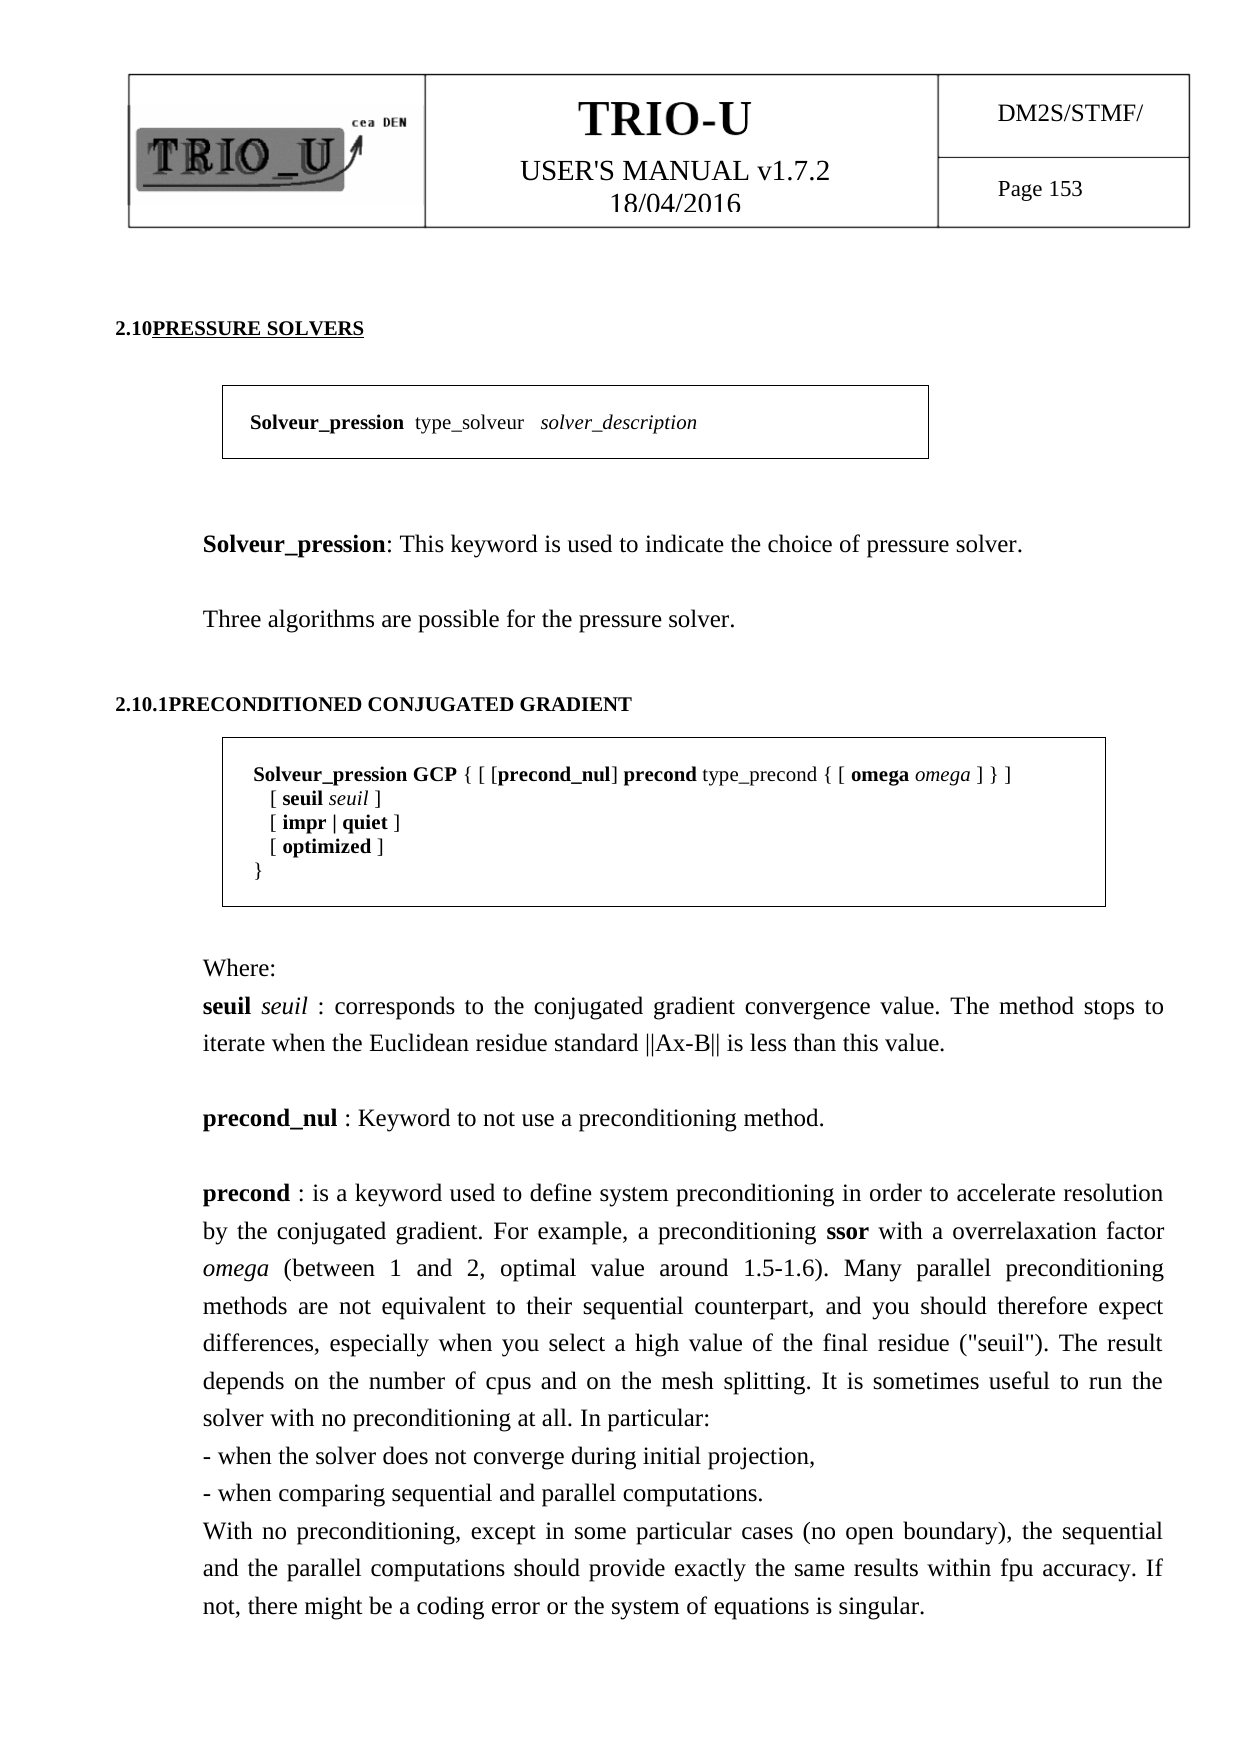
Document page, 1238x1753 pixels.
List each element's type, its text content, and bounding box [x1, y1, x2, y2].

text With no preconditioning, except in some particular cases (no open boundary), the sequential and the parallel computations should provide exactly the same results within fpu accuracy. If not, there might be a coding error or the system of equations is singular. [203, 1507, 1165, 1620]
text - when the solver does not converge during initial projection, [203, 1432, 1165, 1470]
text precond : is a keyword used to define system preconditioning in order to accelerate resolution by the conjugated gradient. For example, a preconditioning ssor with a overrelaxation factor omega (between 1 and 2, optimal value around 1.5-1.6). Many parallel preconditioning methods are not equivalent to their sequential counterpart, and you should therefore expect differences, especially when you select a high value of the final residue ("seuil"). The result depends on the number of cpus and on the mesh splitting. It is sometimes useful to run the solver with no preconditioning at all. In particular: [203, 1170, 1165, 1432]
table_header Solveur_pression type_solveur solver_description [223, 386, 928, 458]
text Where: [203, 945, 1165, 982]
text - when comparing sequential and parallel computations. [203, 1470, 1165, 1507]
subtitle PRECONDITIONED CONJUGATED GRADIENT [115, 692, 1164, 716]
text precond_nul : Keyword to not use a preconditioning method. [203, 1095, 1165, 1132]
text Three algorithms are possible for the pressure solver. [203, 596, 1165, 633]
table_header Solveur_pression GCP { [ [precond_nul] precond type_precond { [ omega omega ] } ] [ seuil seuil ] [ impr | quiet ] [ optimized ] } [223, 738, 1105, 906]
text Solveur_pression: This keyword is used to indicate the choice of pressure solver. [203, 521, 1165, 558]
text seuil seuil : corresponds to the conjugated gradient convergence value. The method stops to iterate when the Euclidean residue standard ||Ax-B|| is less than this value. [203, 982, 1165, 1057]
subtitle PRESSURE SOLVERS [115, 316, 1164, 340]
